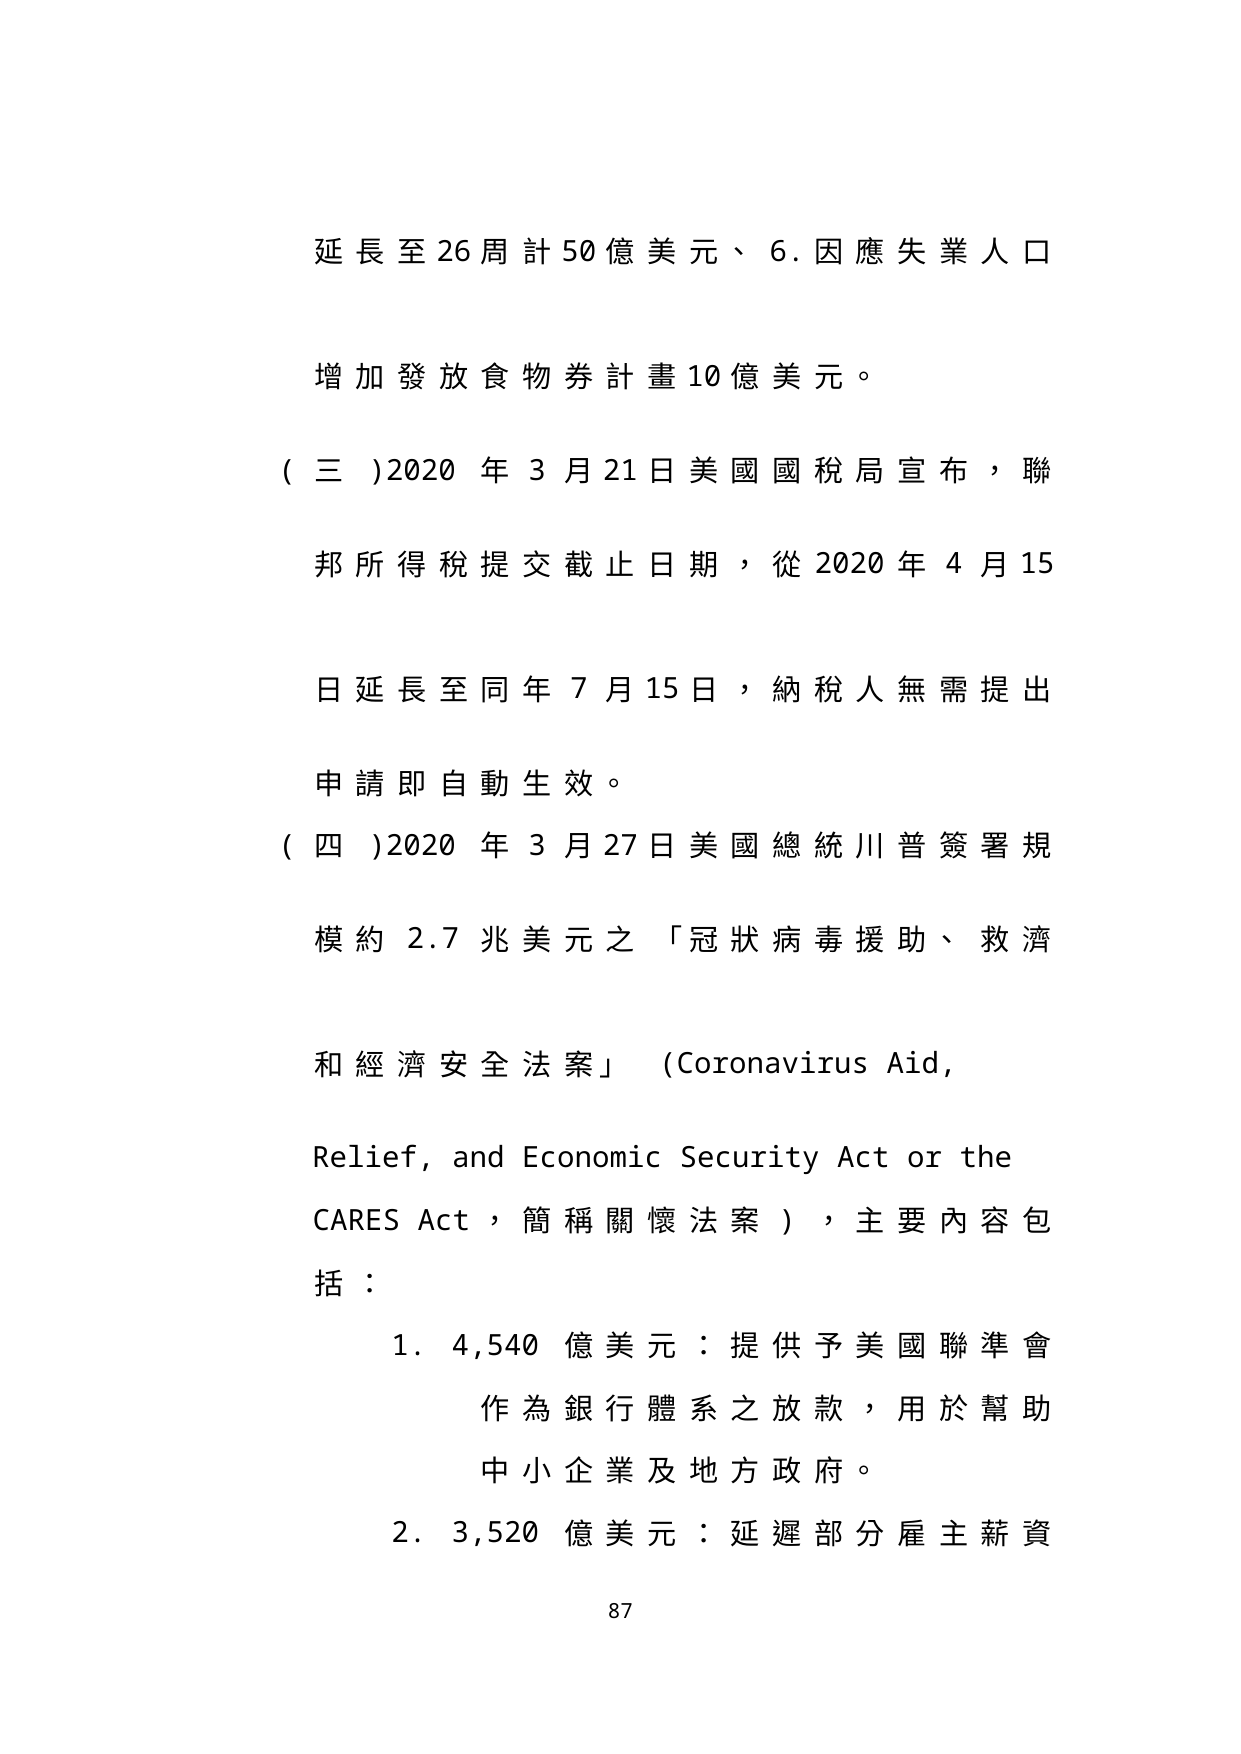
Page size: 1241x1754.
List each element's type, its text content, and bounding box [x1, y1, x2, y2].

text 延長至26周計50億美元、6.因應失業人口增加發放食物券計畫10億美元。 [242, 177, 1058, 427]
list 3,520億美元：延遲部分雇主薪資 [360, 1490, 1058, 1552]
text (四)2020年3月27日美國總統川普簽署規模約2.7兆美元之「冠狀病毒援助、救濟和經濟安全法案」(Coronavirus Aid, Relief, and Economic Security Act or the CARES Act，簡稱關懷法案)，主要內容包括： [242, 802, 1058, 1302]
list 4,540億美元：提供予美國聯準會作為銀行體系之放款，用於幫助中小企業及地方政府。 [360, 1302, 1058, 1490]
text (三)2020年3月21日美國國稅局宣布，聯邦所得稅提交截止日期，從2020年4月15日延長至同年7月15日，納稅人無需提出申請即自動生效。 [242, 427, 1058, 802]
